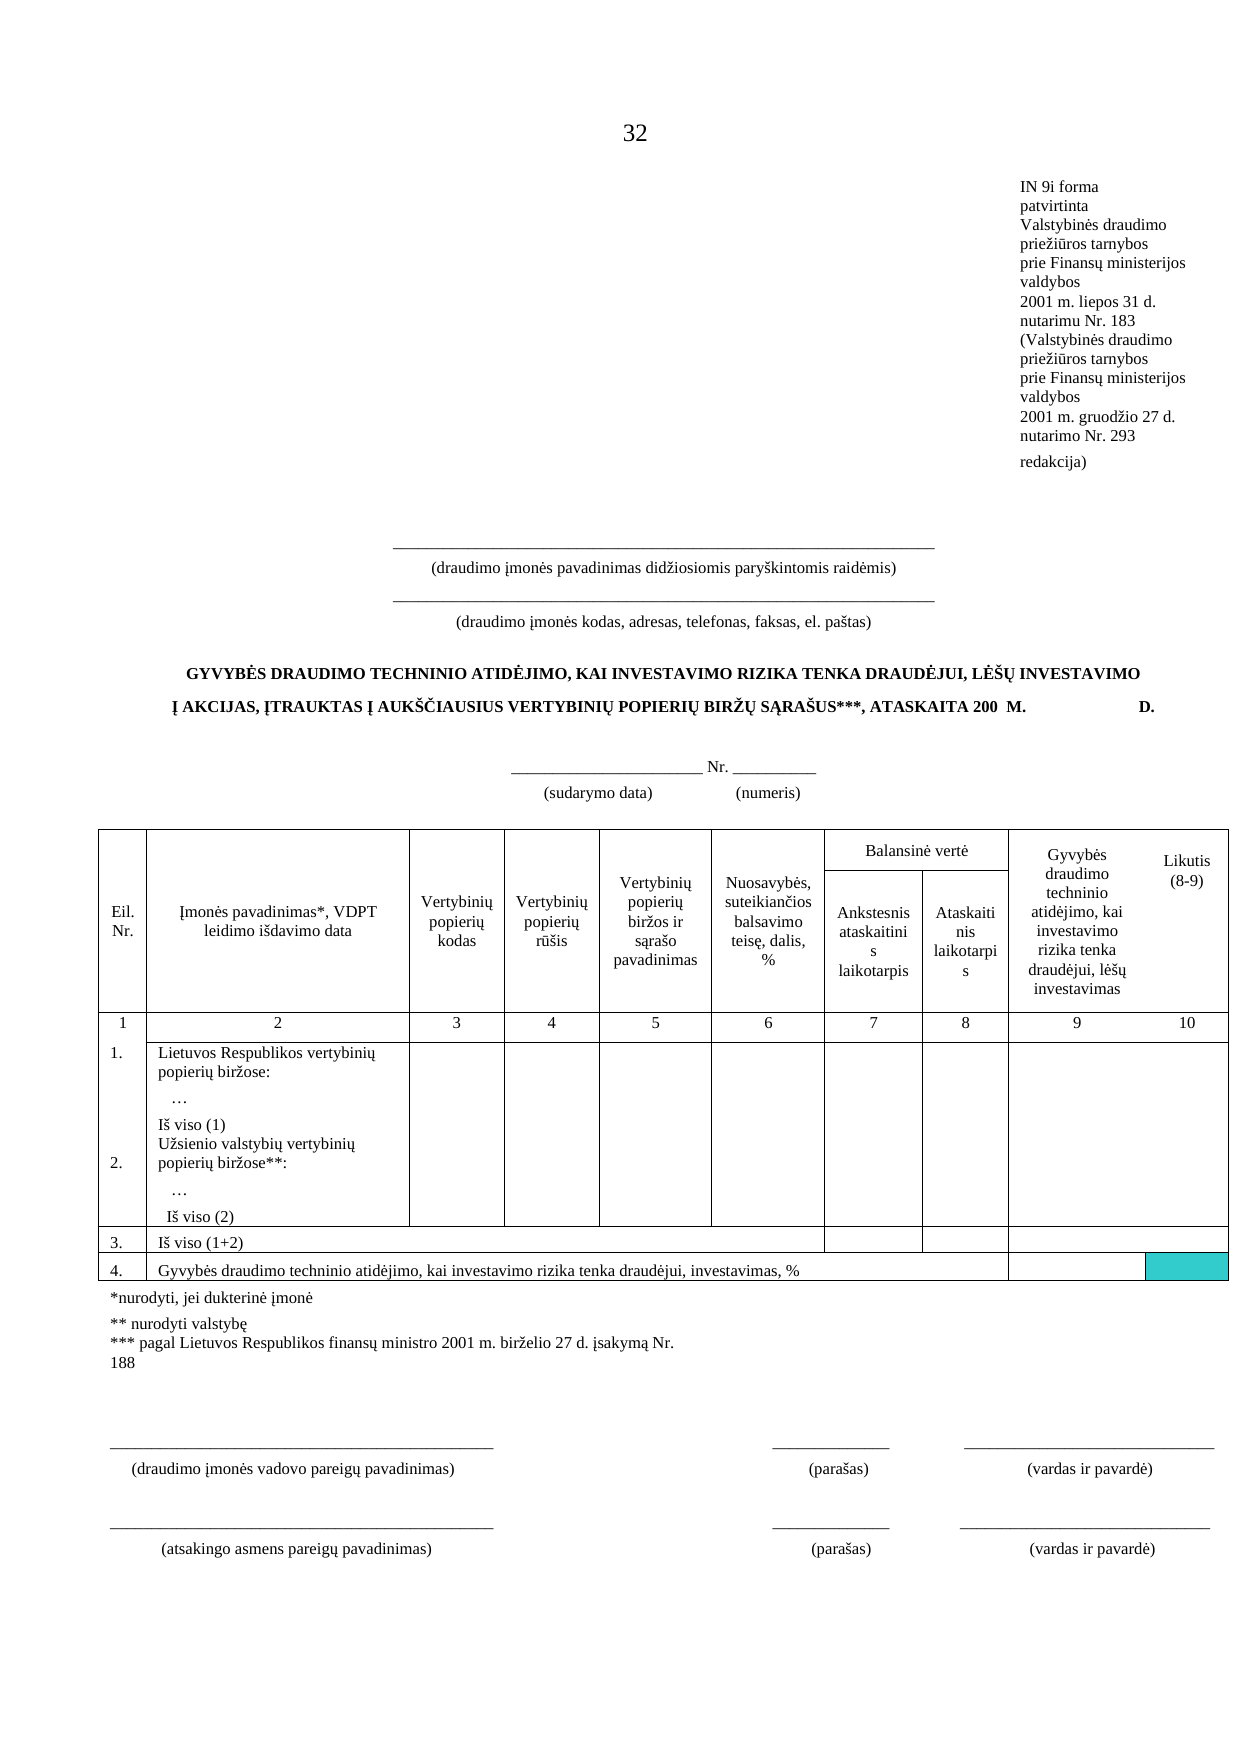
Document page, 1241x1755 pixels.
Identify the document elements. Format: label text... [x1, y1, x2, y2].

table_cell [825, 368, 922, 406]
table_cell [410, 1108, 504, 1134]
table_cell [147, 1398, 409, 1425]
table_cell [99, 631, 147, 657]
table_cell Eil. Nr. [99, 830, 146, 1012]
table_cell [712, 498, 825, 524]
table_cell 6 [712, 1013, 824, 1042]
table_cell [409, 1307, 504, 1333]
table_cell [600, 1199, 711, 1226]
table_cell *nurodyti, jei dukterinė įmonė [99, 1281, 409, 1307]
table_cell [504, 1478, 599, 1504]
table_cell Balansinė vertė [825, 830, 1008, 870]
table_cell 2001 m. gruodžio 27 d. nutarimo Nr. 293 [1009, 406, 1228, 445]
table_cell [504, 291, 599, 330]
table_cell [504, 723, 599, 749]
table_cell [825, 1134, 922, 1172]
table_cell [922, 291, 1009, 330]
table_cell Lietuvos Respublikos vertybinių popierių biržose: [147, 1043, 409, 1081]
table_cell [923, 1081, 1008, 1107]
table_cell [409, 291, 504, 330]
table_cell [923, 1043, 1008, 1081]
table_cell [922, 1372, 1009, 1398]
table_cell (Valstybinės draudimo priežiūros tarnybos [1009, 330, 1228, 368]
table_cell [712, 291, 825, 330]
table_cell 8 [923, 1013, 1008, 1042]
table_cell [147, 1478, 409, 1504]
table_cell 4 [505, 1013, 599, 1042]
table_cell [923, 1199, 1008, 1226]
table_cell [712, 1307, 825, 1333]
table_cell [99, 445, 147, 471]
table_cell [825, 1227, 922, 1252]
table_cell [1009, 1134, 1145, 1172]
table_cell 3 [410, 1013, 504, 1042]
table_cell [923, 1173, 1008, 1199]
table_cell [599, 368, 712, 406]
table_cell [825, 471, 922, 498]
table_cell [599, 471, 712, 498]
table_cell [922, 1398, 1009, 1425]
table_cell [825, 406, 922, 445]
table_cell [1009, 471, 1145, 498]
table_cell [504, 631, 599, 657]
table_cell [410, 1043, 504, 1081]
table_header [1145, 176, 1228, 215]
table_cell [505, 1134, 599, 1172]
table_cell [922, 215, 1009, 253]
table_cell Į AKCIJAS, ĮTRAUKTAS Į AUKŠČIAUSIUS VERTYBINIŲ POPIERIŲ BIRŽŲ SĄRAŠUS***, ATASKAITA 200 M. D. [99, 690, 1228, 723]
table_cell [599, 445, 712, 471]
table_cell [505, 1081, 599, 1107]
table_header [147, 176, 409, 215]
table_cell [147, 406, 409, 445]
table_cell [922, 445, 1009, 471]
table_cell [99, 1199, 146, 1226]
table_cell [825, 445, 922, 471]
table_cell [505, 1043, 599, 1081]
table_cell [99, 471, 147, 498]
table_cell [712, 330, 825, 368]
table_cell [1009, 631, 1145, 657]
table_cell [712, 631, 825, 657]
table_cell Likutis [1145, 830, 1228, 870]
table_cell [1009, 1227, 1145, 1252]
table_cell [599, 631, 712, 657]
table_cell … [147, 1081, 409, 1107]
table_cell [825, 1043, 922, 1081]
table_cell [147, 631, 409, 657]
table_cell [1145, 1199, 1228, 1226]
table_cell 1. [99, 1042, 146, 1081]
table_cell [410, 1081, 504, 1107]
table_cell [712, 253, 825, 291]
table_cell [99, 406, 147, 445]
table_cell [922, 368, 1009, 406]
table_cell 2. [99, 1134, 146, 1172]
table_cell [825, 330, 922, 368]
table_cell [1146, 1253, 1228, 1280]
table_cell *** pagal Lietuvos Respublikos finansų ministro 2001 m. birželio 27 d. įsakymą Nr. 188 [99, 1333, 712, 1372]
table_cell [922, 498, 1009, 524]
table_cell [599, 1478, 712, 1504]
table_cell [712, 1081, 824, 1107]
table_cell [825, 1307, 922, 1333]
table_cell [409, 723, 504, 749]
table_cell [825, 215, 922, 253]
table_cell Gyvybės draudimo techninio atidėjimo, kai investavimo rizika tenka draudėjui, investavimas, % [147, 1253, 1008, 1280]
table_cell GYVYBĖS DRAUDIMO TECHNINIO ATIDĖJIMO, KAI INVESTAVIMO RIZIKA TENKA DRAUDĖJUI, LĖŠŲ INVESTAVIMO [99, 657, 1228, 690]
table_cell [923, 1227, 1008, 1252]
table_cell [922, 1307, 1009, 1333]
table_cell Užsienio valstybių vertybinių popierių biržose**: [147, 1134, 409, 1172]
table_cell [825, 291, 922, 330]
table_cell [505, 1173, 599, 1199]
table_cell [409, 445, 504, 471]
table_cell prie Finansų ministerijos valdybos [1009, 368, 1228, 406]
table_cell [922, 406, 1009, 445]
table_cell [599, 723, 712, 749]
table_cell 10 [1145, 1013, 1228, 1042]
table_header [409, 176, 504, 215]
table_cell [1009, 1478, 1145, 1504]
table_cell [712, 1478, 825, 1504]
table_cell [922, 1333, 1009, 1372]
table_cell Valstybinės draudimo priežiūros tarnybos [1009, 215, 1228, 253]
table_cell [1145, 1281, 1228, 1307]
table_cell 1 [99, 1013, 146, 1042]
table_cell [922, 723, 1009, 749]
table_cell _______________________ Nr. __________ [99, 749, 1228, 776]
table_cell [712, 1281, 825, 1307]
table_cell [599, 253, 712, 291]
table_cell [1145, 1307, 1228, 1333]
table_cell [147, 498, 409, 524]
table_cell Vertybinių popierių rūšis [505, 830, 599, 1012]
table_cell [712, 1173, 824, 1199]
table_cell [712, 471, 825, 498]
table_cell 2001 m. liepos 31 d. nutarimu Nr. 183 [1009, 291, 1228, 330]
table_cell [504, 1372, 599, 1398]
table_cell [599, 1372, 712, 1398]
table_cell [599, 406, 712, 445]
table_cell [99, 1081, 146, 1107]
table_cell [600, 1081, 711, 1107]
table_cell [1009, 1043, 1145, 1081]
table_cell [712, 1199, 824, 1226]
table_cell [147, 330, 409, 368]
table_cell [409, 471, 504, 498]
table_cell [1145, 471, 1228, 498]
table_cell redakcija) [1009, 445, 1145, 471]
table_cell [600, 1173, 711, 1199]
table_cell [599, 498, 712, 524]
table_cell [599, 291, 712, 330]
table_cell [712, 406, 825, 445]
table_cell (draudimo įmonės vadovo pareigų pavadinimas) (parašas) (vardas ir pavardė) [99, 1451, 1228, 1478]
table_cell ______________________________________________ ______________ ______________________________ [99, 1425, 1228, 1451]
table_cell 7 [825, 1013, 922, 1042]
table_cell [147, 1372, 409, 1398]
table_cell [409, 1398, 504, 1425]
table_cell [1009, 1372, 1145, 1398]
table_cell [712, 1043, 824, 1081]
table_cell 3. [99, 1227, 146, 1252]
table_cell [825, 1081, 922, 1107]
table_cell [409, 368, 504, 406]
table_cell [600, 1108, 711, 1134]
table_cell [409, 215, 504, 253]
table_cell ______________________________________________ ______________ ______________________________ [99, 1505, 1228, 1531]
table_cell [409, 1478, 504, 1504]
table_cell [1145, 631, 1228, 657]
table_cell [410, 1199, 504, 1226]
table_cell [825, 1108, 922, 1134]
table_cell [712, 1372, 825, 1398]
table_cell [922, 1478, 1009, 1504]
table_cell [504, 330, 599, 368]
table_cell [99, 723, 147, 749]
table_cell [504, 215, 599, 253]
table_cell [1145, 498, 1228, 524]
table_cell [409, 406, 504, 445]
table_cell [504, 498, 599, 524]
table_cell [1009, 1281, 1145, 1307]
table_cell [147, 471, 409, 498]
table_cell [825, 1173, 922, 1199]
table_cell [712, 1134, 824, 1172]
table_cell [599, 330, 712, 368]
table_cell [504, 253, 599, 291]
table_cell [99, 498, 147, 524]
table_cell ** nurodyti valstybę [99, 1307, 409, 1333]
table_header IN 9i forma patvirtinta [1009, 176, 1145, 215]
table_cell [599, 1398, 712, 1425]
table_cell Vertybinių popierių kodas [410, 830, 504, 1012]
table_cell [504, 1281, 599, 1307]
table_cell [1145, 1108, 1228, 1134]
table_cell [599, 215, 712, 253]
table_cell [922, 631, 1009, 657]
table_cell [922, 471, 1009, 498]
table_cell [712, 445, 825, 471]
table_cell (sudarymo data) (numeris) [99, 776, 1228, 802]
table_cell Iš viso (1+2) [147, 1227, 824, 1252]
table_cell [504, 1307, 599, 1333]
table_cell [504, 471, 599, 498]
table_cell [712, 1333, 825, 1372]
table_header [599, 176, 712, 215]
table_header [504, 176, 599, 215]
table_cell (8-9) [1145, 870, 1228, 1012]
table_cell Gyvybės draudimo techninio atidėjimo, kai investavimo rizika tenka draudėjui, lėšų investavimas [1009, 830, 1145, 1012]
table_cell … [147, 1173, 409, 1199]
table_cell [825, 1281, 922, 1307]
table_cell [410, 1173, 504, 1199]
table_cell 2 [147, 1013, 409, 1042]
table_cell [825, 631, 922, 657]
table_cell [1145, 1333, 1228, 1372]
table_cell [599, 1281, 712, 1307]
table_cell [409, 631, 504, 657]
table_cell [1145, 1173, 1228, 1199]
table_cell [1145, 1227, 1228, 1252]
table_cell [599, 1307, 712, 1333]
table_cell [409, 498, 504, 524]
table_cell [712, 215, 825, 253]
table_cell Ataskaitinis laikotarpis [923, 871, 1008, 1012]
table_cell (draudimo įmonės pavadinimas didžiosiomis paryškintomis raidėmis) [99, 551, 1228, 577]
table_cell [825, 1372, 922, 1398]
table_cell [1145, 723, 1228, 749]
table_cell [600, 1134, 711, 1172]
table_cell [1009, 1307, 1145, 1333]
table_cell Įmonės pavadinimas*, VDPT leidimo išdavimo data [147, 830, 409, 1012]
table_cell [99, 291, 147, 330]
table_cell [712, 1398, 825, 1425]
table_cell prie Finansų ministerijos valdybos [1009, 253, 1228, 291]
table_cell [712, 368, 825, 406]
table_cell _________________________________________________________________ [99, 578, 1228, 604]
table_cell [1009, 1081, 1145, 1107]
table_cell [99, 1398, 147, 1425]
table_cell [504, 1398, 599, 1425]
table_cell [99, 368, 147, 406]
table_cell [1009, 1173, 1145, 1199]
table_cell [1145, 1372, 1228, 1398]
table_cell [923, 1134, 1008, 1172]
table_cell [99, 215, 147, 253]
table_cell [1145, 445, 1228, 471]
table_cell Iš viso (1) [147, 1108, 409, 1134]
table_cell [600, 1043, 711, 1081]
table_cell (draudimo įmonės kodas, adresas, telefonas, faksas, el. paštas) [99, 604, 1228, 631]
table_cell [1145, 1478, 1228, 1504]
table_cell [147, 291, 409, 330]
table_cell [99, 1478, 147, 1504]
table_cell [1145, 1081, 1228, 1107]
table_cell [1009, 1199, 1145, 1226]
table_cell [825, 1478, 922, 1504]
table_cell [825, 1199, 922, 1226]
table_cell [99, 803, 1228, 829]
table_cell [825, 1333, 922, 1372]
table_cell [1009, 1253, 1145, 1280]
table_cell Vertybinių popierių biržos ir sąrašo pavadinimas [600, 830, 711, 1012]
table_cell (atsakingo asmens pareigų pavadinimas) (parašas) (vardas ir pavardė) [99, 1531, 1228, 1558]
table_cell [409, 253, 504, 291]
table_cell [99, 330, 147, 368]
table_cell [99, 1108, 146, 1134]
table_cell Ankstesnis ataskaitinis laikotarpis [825, 871, 922, 1012]
table_cell [1145, 1398, 1228, 1425]
table_cell [1009, 498, 1145, 524]
table_cell [923, 1108, 1008, 1134]
table_cell [505, 1199, 599, 1226]
table_cell [922, 1281, 1009, 1307]
table_cell [1145, 1134, 1228, 1172]
table_cell [712, 1108, 824, 1134]
table_cell [825, 498, 922, 524]
table_cell [147, 253, 409, 291]
table_cell [409, 1372, 504, 1398]
table_cell [504, 406, 599, 445]
table_cell [99, 1372, 147, 1398]
table_header [825, 176, 922, 215]
table_cell [825, 253, 922, 291]
table_cell [1009, 1333, 1145, 1372]
table_cell _________________________________________________________________ [99, 524, 1228, 551]
table_cell [409, 1281, 504, 1307]
table_cell Nuosavybės, suteikiančios balsavimo teisę, dalis, % [712, 830, 824, 1012]
table_cell 5 [600, 1013, 711, 1042]
table_cell 9 [1009, 1013, 1145, 1042]
table_cell [825, 1398, 922, 1425]
table_cell [504, 368, 599, 406]
table_cell [504, 445, 599, 471]
table_cell [147, 215, 409, 253]
table_cell [409, 330, 504, 368]
table_cell 4. [99, 1253, 146, 1280]
table_cell [1009, 1398, 1145, 1425]
table_cell [410, 1134, 504, 1172]
table_cell [922, 253, 1009, 291]
table_cell [147, 445, 409, 471]
table_cell [1009, 1108, 1145, 1134]
table_cell [147, 723, 409, 749]
table_cell [505, 1108, 599, 1134]
table_cell Iš viso (2) [147, 1199, 409, 1226]
table_header [99, 176, 147, 215]
table_cell [1009, 723, 1145, 749]
table_header [712, 176, 825, 215]
table_header [922, 176, 1009, 215]
table_cell [922, 330, 1009, 368]
table_cell [147, 368, 409, 406]
table_cell [99, 253, 147, 291]
table_cell [99, 1173, 146, 1199]
table_cell [1145, 1043, 1228, 1081]
table_cell [825, 723, 922, 749]
table_cell [712, 723, 825, 749]
